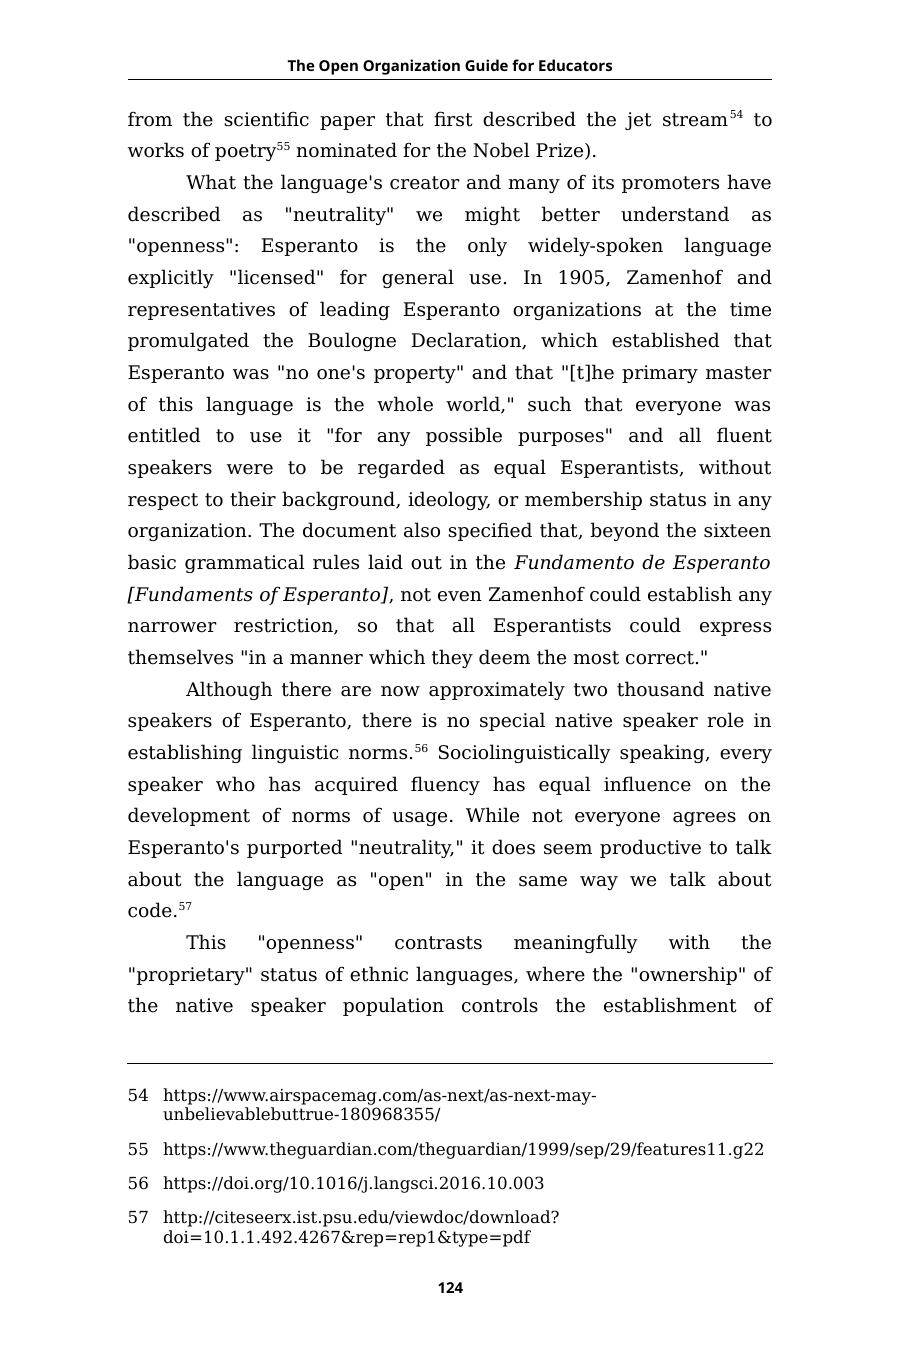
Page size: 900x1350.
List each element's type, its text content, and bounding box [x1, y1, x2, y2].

text What the language's creator and many of its promoters have described as "neutrality" we might better understand as "openness": Esperanto is the only widely-spoken language explicitly "licensed" for general use. In 1905, Zamenhof and representatives of leading Esperanto organizations at the time promulgated the Boulogne Declaration, which established that Esperanto was "no one's property" and that "[t]he primary master of this language is the whole world," such that everyone was entitled to use it "for any possible purposes" and all fluent speakers were to be regarded as equal Esperantists, without respect to their background, ideology, or membership status in any organization. The document also specified that, beyond the sixteen basic grammatical rules laid out in the Fundamento de Esperanto [Fundaments of Esperanto], not even Zamenhof could establish any narrower restriction, so that all Esperantists could express themselves "in a manner which they deem the most correct." [127, 172, 772, 669]
text https://www.airspacemag.com/as-next/as-next-may-unbelievablebuttrue-180968355/ [127, 1086, 772, 1124]
text https://doi.org/10.1016/j.langsci.2016.10.003 [127, 1174, 772, 1193]
text This "openness" contrasts meaningfully with the "proprietary" status of ethnic languages, where the "ownership" of the native speaker population controls the establishment of [127, 932, 772, 1017]
text https://www.theguardian.com/theguardian/1999/sep/29/features11.g22 [127, 1139, 772, 1159]
text from the scientific paper that first described the jet stream to works of poetry nominated for the Nobel Prize). [127, 109, 772, 162]
text Although there are now approximately two thousand native speakers of Esperanto, there is no special native speaker role in establishing linguistic norms. Sociolinguistically speaking, every speaker who has acquired fluency has equal influence on the development of norms of usage. While not everyone agrees on Esperanto's purported "neutrality," it does seem productive to talk about the language as "open" in the same way we talk about code. [127, 679, 772, 922]
text http://citeseerx.ist.psu.edu/viewdoc/download?doi=10.1.1.492.4267&rep=rep1&type=pdf [127, 1208, 772, 1247]
